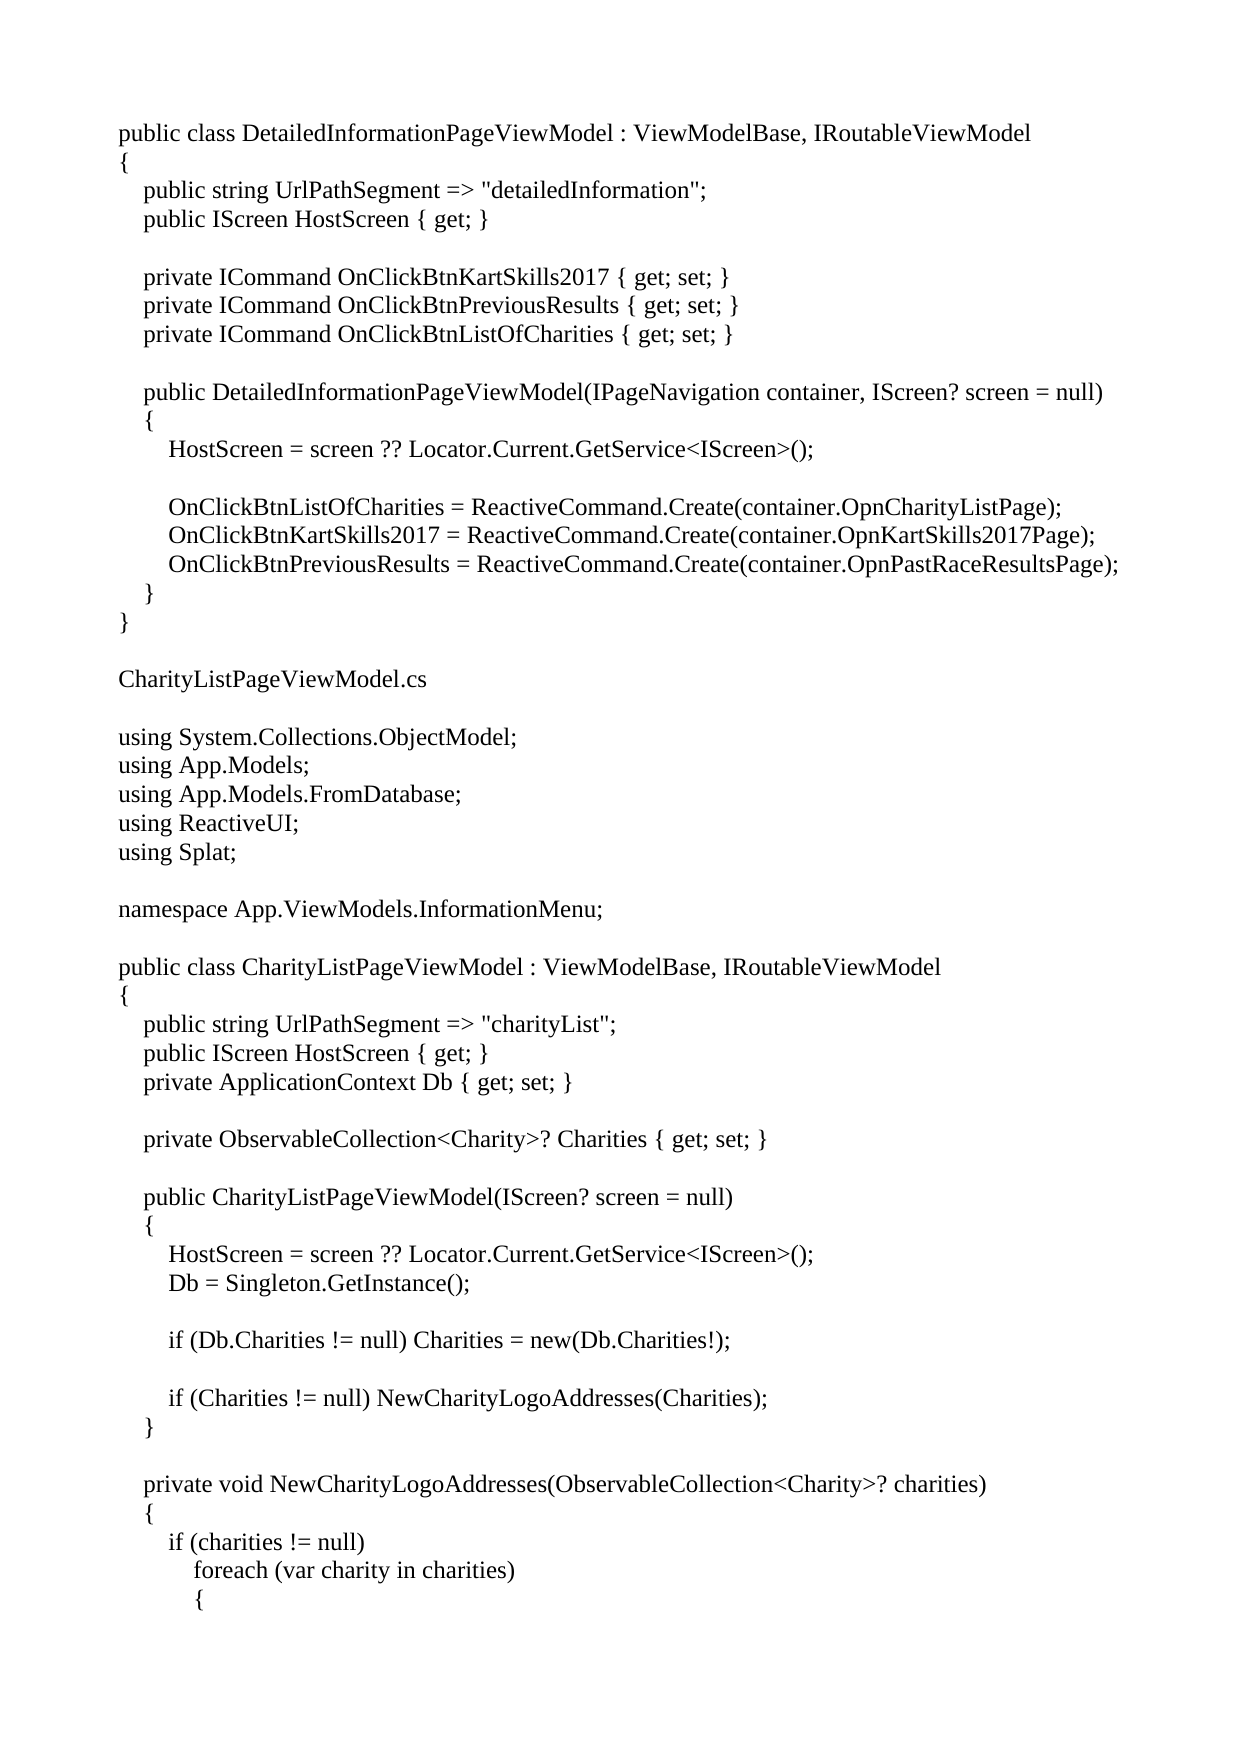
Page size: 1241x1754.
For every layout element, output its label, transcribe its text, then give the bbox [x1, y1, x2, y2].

subtitle CharityListPageViewModel.cs [118, 664, 1122, 722]
subtitle public class DetailedInformationPageViewModel : ViewModelBase, IRoutableViewModel { public string UrlPathSegment => "detailedInformation"; public IScreen HostScreen { get; } private ICommand OnClickBtnKartSkills2017 { get; set; } private ICommand OnClickBtnPreviousResults { get; set; } private ICommand OnClickBtnListOfCharities { get; set; } public DetailedInformationPageViewModel(IPageNavigation container, IScreen? screen = null) { HostScreen = screen ?? Locator.Current.GetService<IScreen>(); OnClickBtnListOfCharities = ReactiveCommand.Create(container.OpnCharityListPage); OnClickBtnKartSkills2017 = ReactiveCommand.Create(container.OpnKartSkills2017Page); OnClickBtnPreviousResults = ReactiveCommand.Create(container.OpnPastRaceResultsPage); } } [118, 118, 1122, 664]
subtitle using System.Collections.ObjectModel; using App.Models; using App.Models.FromDatabase; using ReactiveUI; using Splat; namespace App.ViewModels.InformationMenu; public class CharityListPageViewModel : ViewModelBase, IRoutableViewModel { public string UrlPathSegment => "charityList"; public IScreen HostScreen { get; } private ApplicationContext Db { get; set; } private ObservableCollection<Charity>? Charities { get; set; } public CharityListPageViewModel(IScreen? screen = null) { HostScreen = screen ?? Locator.Current.GetService<IScreen>(); Db = Singleton.GetInstance(); if (Db.Charities != null) Charities = new(Db.Charities!); if (Charities != null) NewCharityLogoAddresses(Charities); } private void NewCharityLogoAddresses(ObservableCollection<Charity>? charities) { if (charities != null) foreach (var charity in charities) { [118, 722, 1122, 1613]
